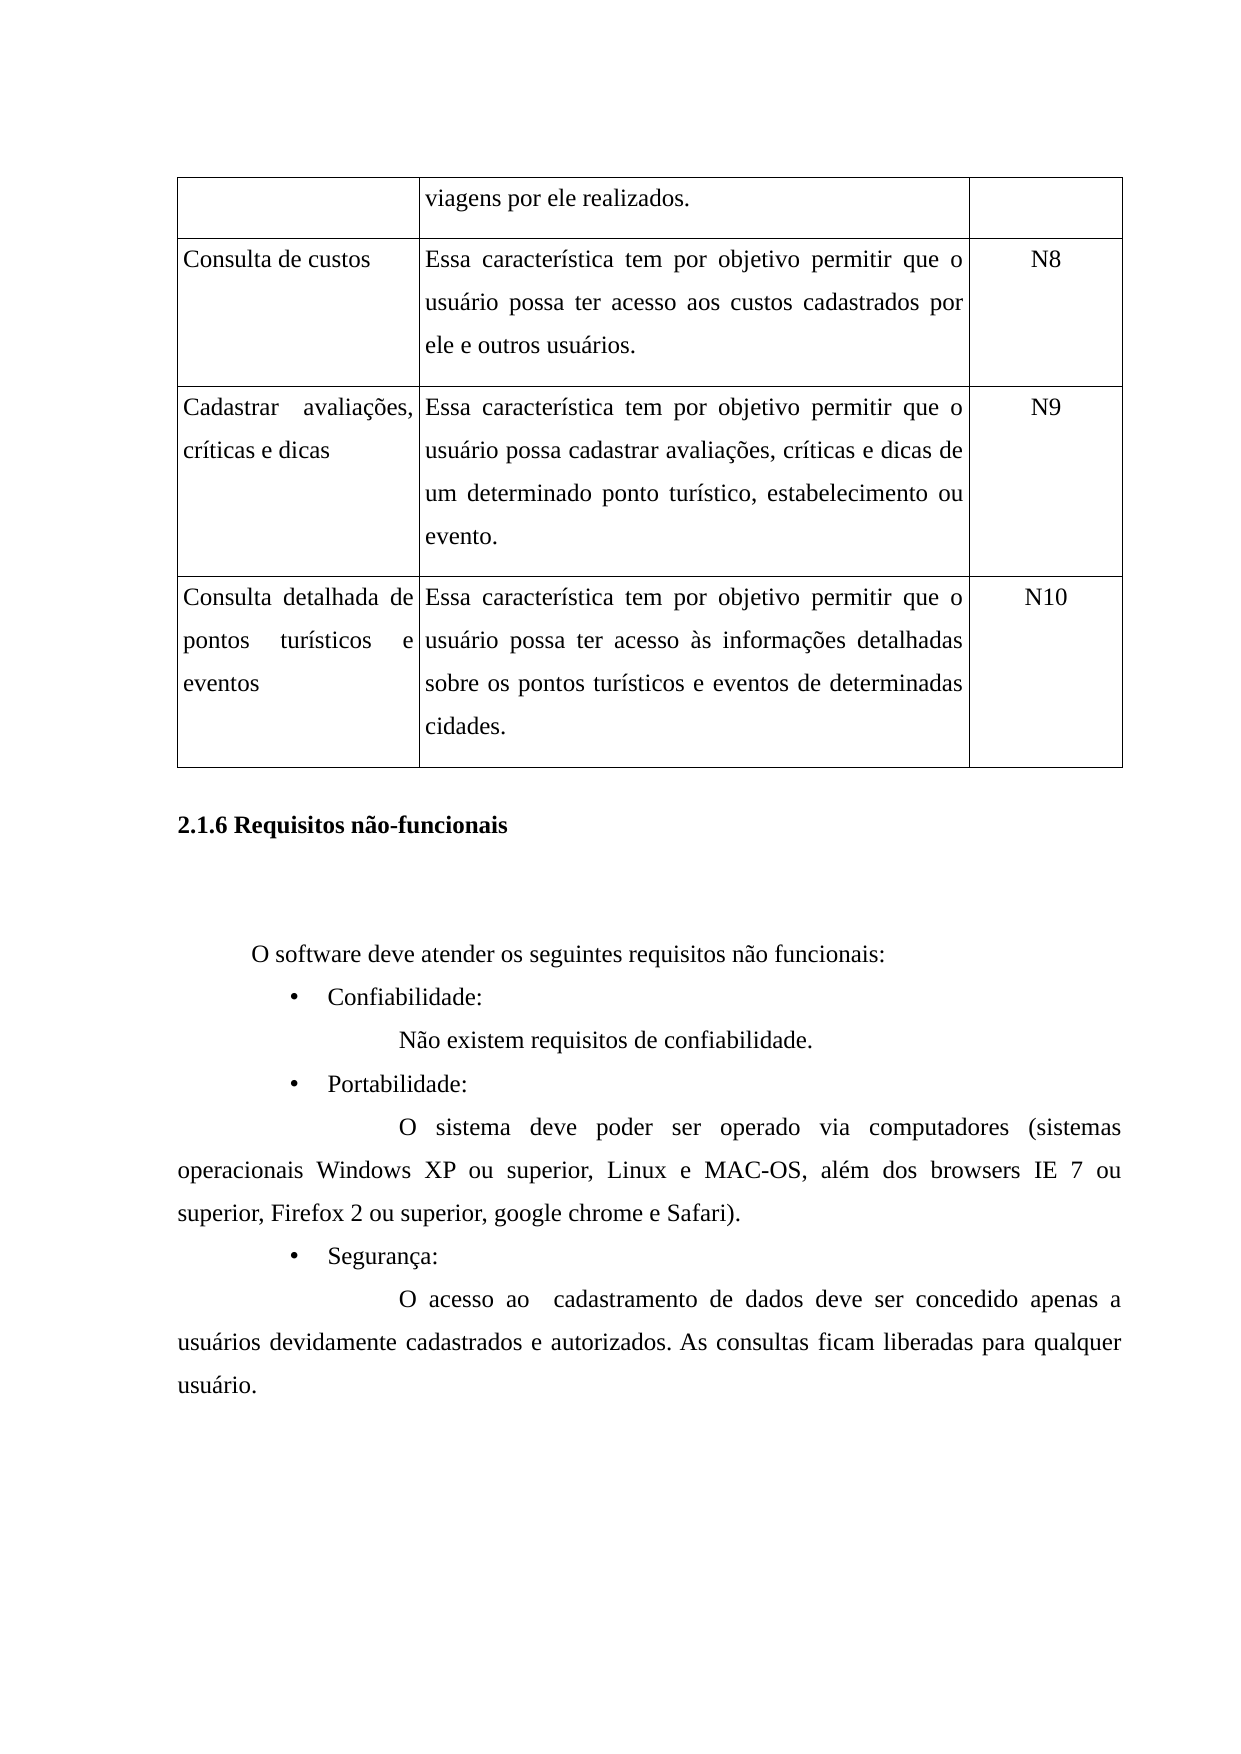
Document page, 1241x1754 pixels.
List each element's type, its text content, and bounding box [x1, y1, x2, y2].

table_cell [970, 178, 1122, 238]
text O software deve atender os seguintes requisitos não funcionais: [177, 939, 1122, 968]
text O sistema deve poder ser operado via computadores (sistemas operacionais Windows XP ou superior, Linux e MAC-OS, além dos browsers IE 7 ou superior, Firefox 2 ou superior, google chrome e Safari). [177, 1112, 1122, 1227]
text O acesso ao cadastramento de dados deve ser concedido apenas a usuários devidamente cadastrados e autorizados. As consultas ficam liberadas para qualquer usuário. [177, 1284, 1122, 1399]
list Segurança: [290, 1241, 1122, 1270]
table_cell Essa característica tem por objetivo permitir que o usuário possa ter acesso aos custos cadastrados por ele e outros usuários. [420, 239, 969, 386]
table_cell N9 [970, 387, 1122, 576]
table_cell Essa característica tem por objetivo permitir que o usuário possa cadastrar avaliações, críticas e dicas de um determinado ponto turístico, estabelecimento ou evento. [420, 387, 969, 576]
table_cell Cadastrar avaliações, críticas e dicas [178, 387, 419, 576]
table_cell N10 [970, 577, 1122, 767]
table_cell viagens por ele realizados. [420, 178, 969, 238]
table_cell N8 [970, 239, 1122, 386]
table_cell Consulta de custos [178, 239, 419, 386]
table_cell [178, 178, 419, 238]
list Confiabilidade: [290, 982, 1122, 1011]
subtitle Requisitos não-funcionais [177, 810, 1122, 839]
list Portabilidade: [290, 1069, 1122, 1097]
text Não existem requisitos de confiabilidade. [177, 1026, 1122, 1054]
table_cell Essa característica tem por objetivo permitir que o usuário possa ter acesso às informações detalhadas sobre os pontos turísticos e eventos de determinadas cidades. [420, 577, 969, 767]
table_cell Consulta detalhada de pontos turísticos e eventos [178, 577, 419, 767]
